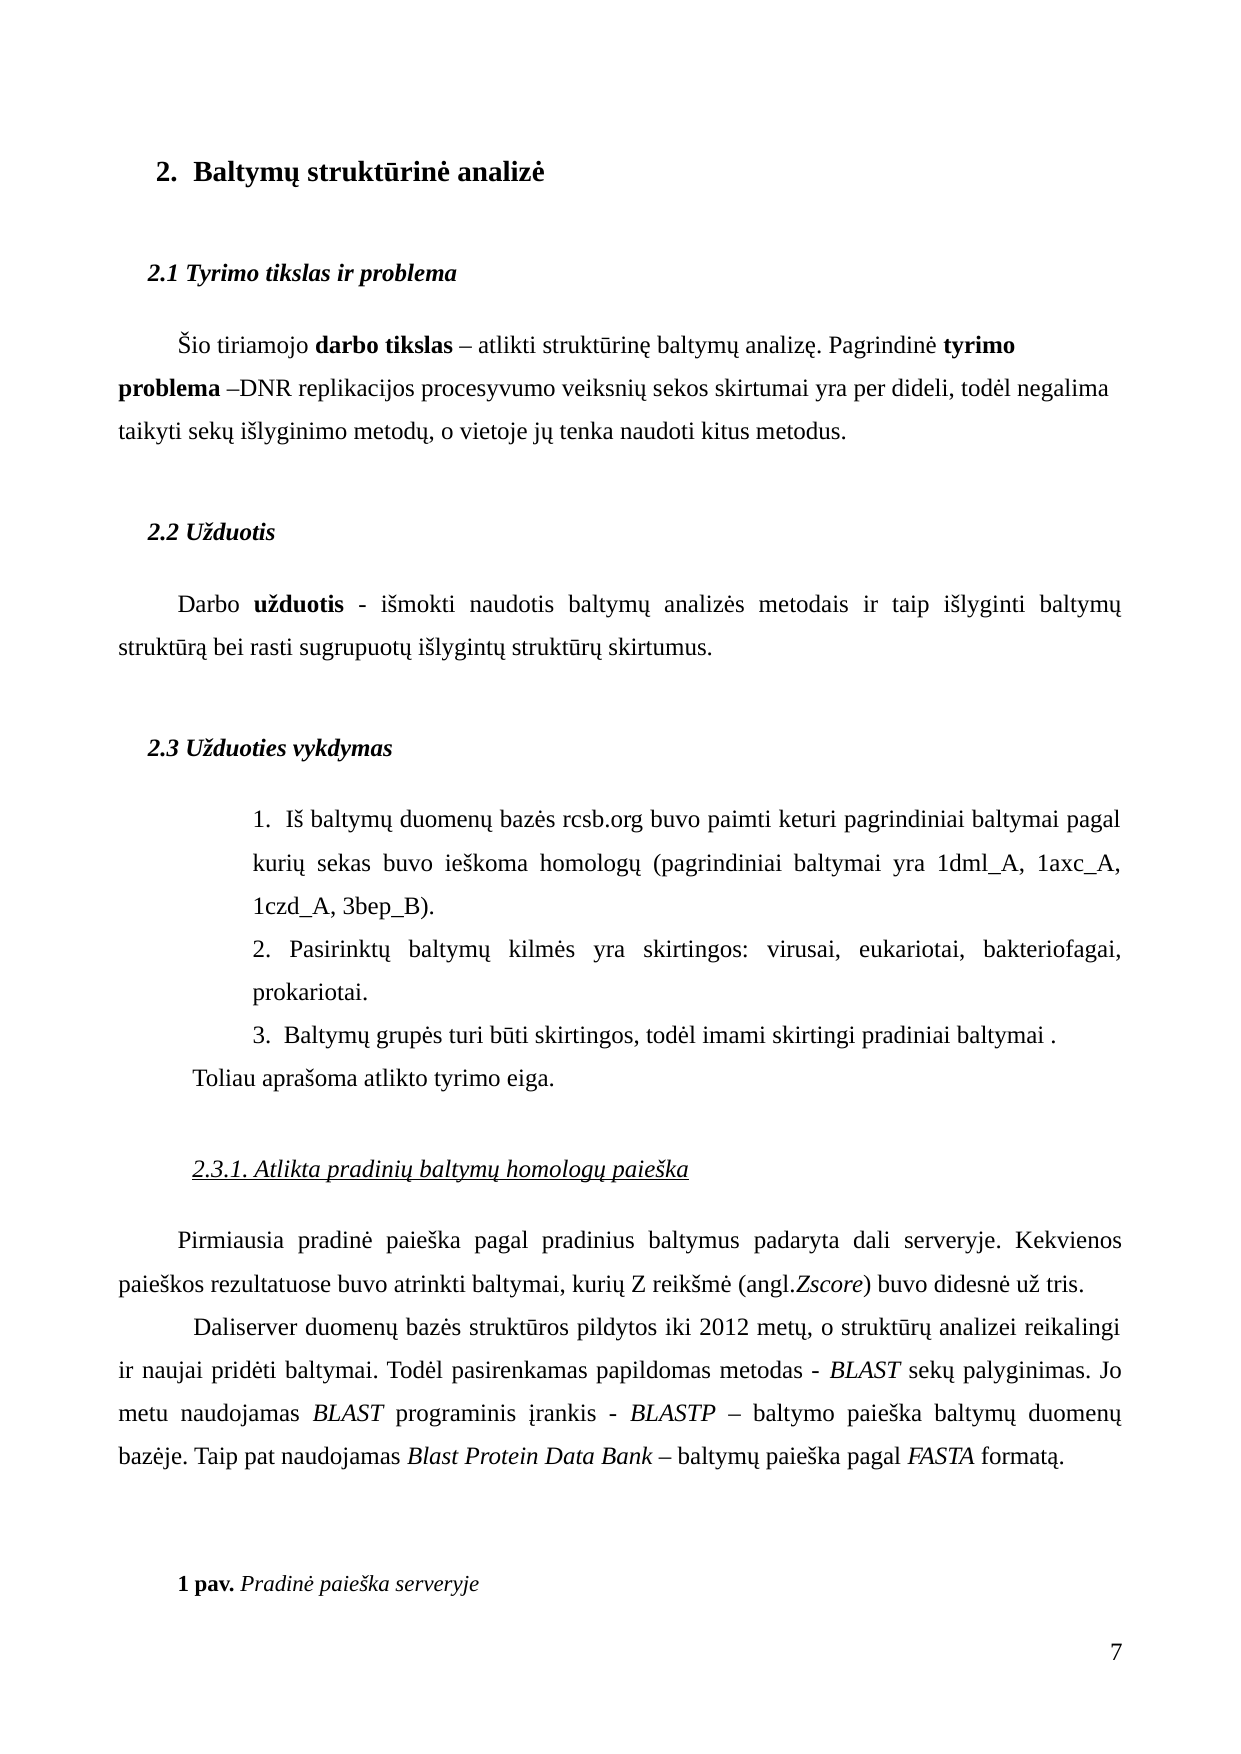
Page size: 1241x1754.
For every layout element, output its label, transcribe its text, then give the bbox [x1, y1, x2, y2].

text Šio tiriamojo darbo tikslas – atlikti struktūrinę baltymų analizę. Pagrindinė tyrimo problema –DNR replikacijos procesyvumo veiksnių sekos skirtumai yra per dideli, todėl negalima taikyti sekų išlyginimo metodų, o vietoje jų tenka naudoti kitus metodus. [118, 330, 1122, 445]
text 1 pav. Pradinė paieška serveryje [118, 1571, 1122, 1597]
list 1. Iš baltymų duomenų bazės rcsb.org buvo paimti keturi pagrindiniai baltymai pagal kurių sekas buvo ieškoma homologų (pagrindiniai baltymai yra 1dml_A, 1axc_A, 1czd_A, 3bep_B). [215, 804, 1122, 919]
text Darbo užduotis - išmokti naudotis baltymų analizės metodais ir taip išlyginti baltymų struktūrą bei rasti sugrupuotų išlygintų struktūrų skirtumus. [118, 589, 1122, 661]
text Toliau aprašoma atlikto tyrimo eiga. [192, 1063, 1122, 1092]
subtitle Baltymų struktūrinė analizė [156, 154, 1122, 188]
text Daliserver duomenų bazės struktūros pildytos iki 2012 metų, o struktūrų analizei reikalingi ir naujai pridėti baltymai. Todėl pasirenkamas papildomas metodas - BLAST sekų palyginimas. Jo metu naudojamas BLAST programinis įrankis - BLASTP – baltymo paieška baltymų duomenų bazėje. Taip pat naudojamas Blast Protein Data Bank – baltymų paieška pagal FASTA formatą. [118, 1312, 1122, 1470]
subtitle 2.3.1. Atlikta pradinių baltymų homologų paieška [118, 1154, 1122, 1182]
list 2. Pasirinktų baltymų kilmės yra skirtingos: virusai, eukariotai, bakteriofagai, prokariotai. [215, 934, 1122, 1006]
list 3. Baltymų grupės turi būti skirtingos, todėl imami skirtingi pradiniai baltymai . [215, 1020, 1122, 1049]
subtitle 2.3 Užduoties vykdymas [148, 733, 1122, 761]
subtitle 2.2 Užduotis [148, 517, 1122, 546]
subtitle 2.1 Tyrimo tikslas ir problema [148, 258, 1122, 287]
text Pirmiausia pradinė paieška pagal pradinius baltymus padaryta dali serveryje. Kekvienos paieškos rezultatuose buvo atrinkti baltymai, kurių Z reikšmė (angl.Zscore) buvo didesnė už tris. [118, 1226, 1122, 1297]
